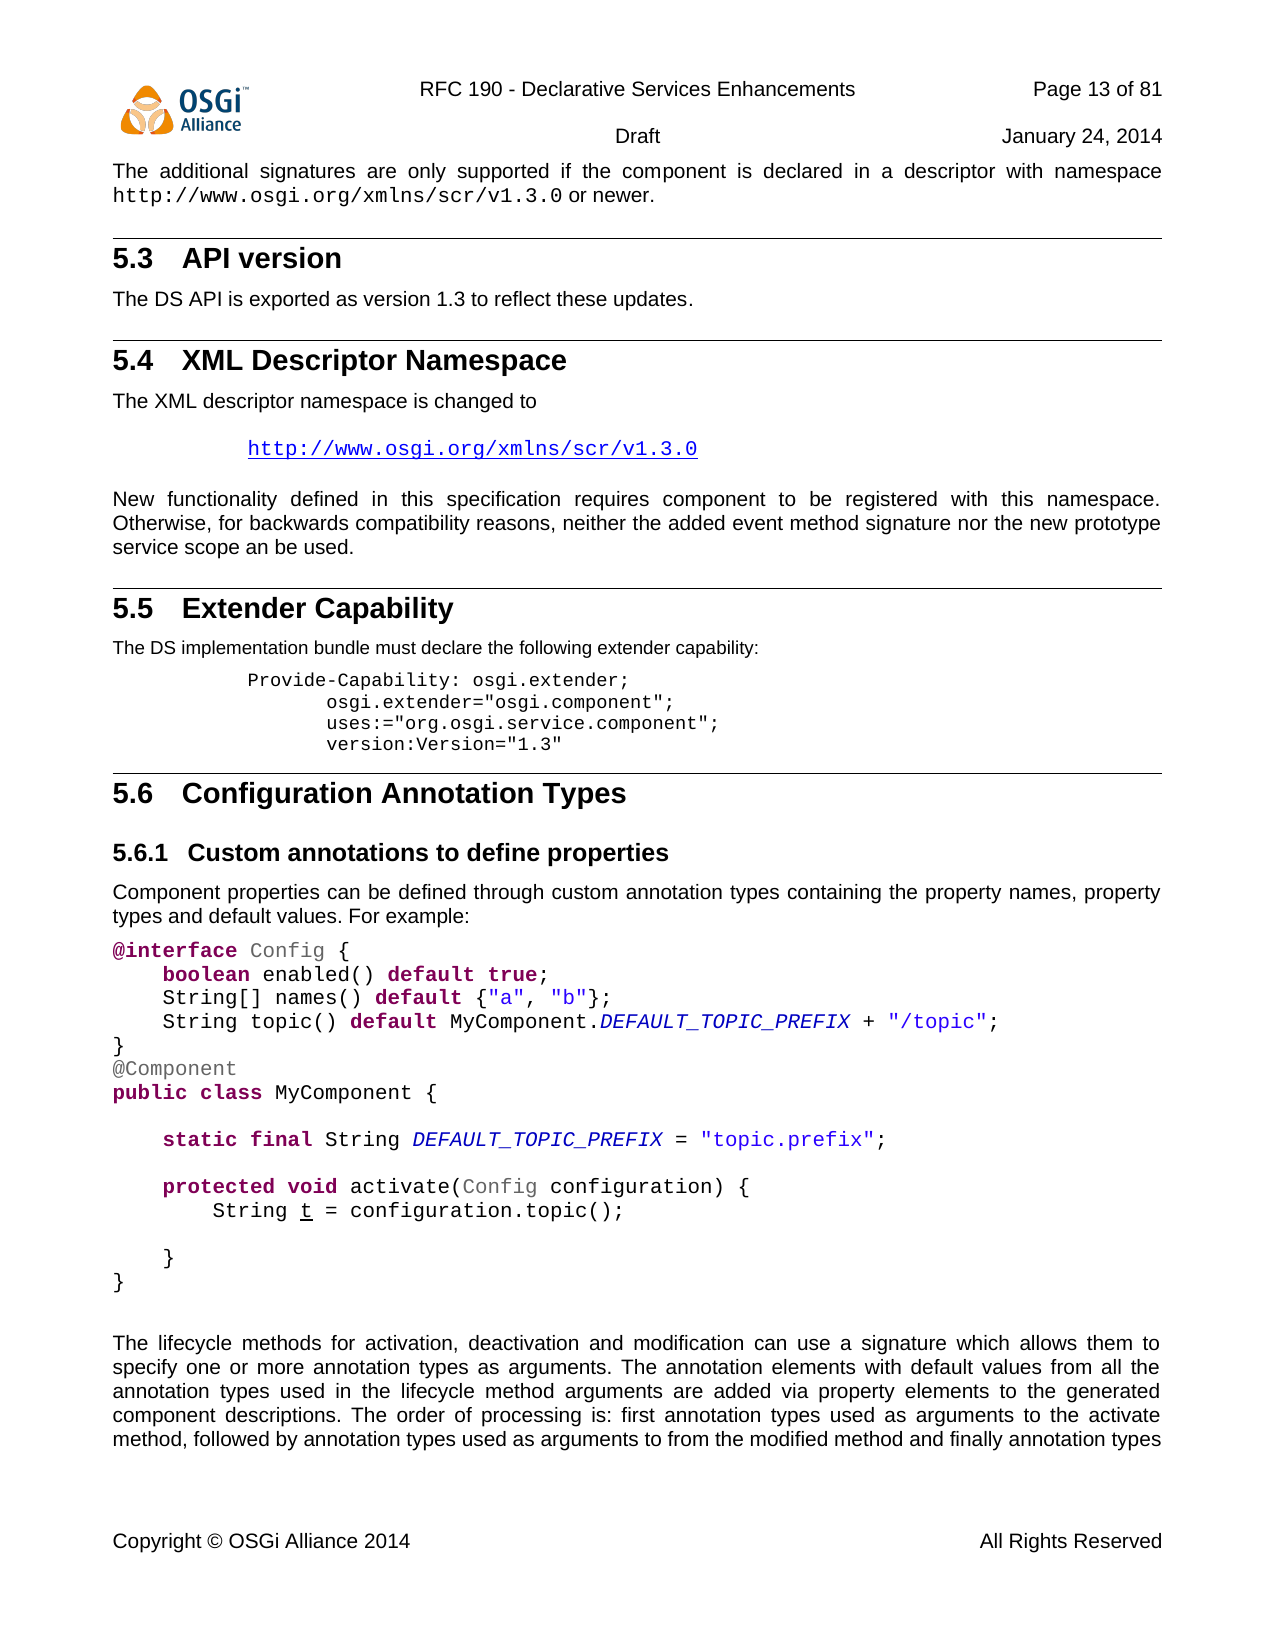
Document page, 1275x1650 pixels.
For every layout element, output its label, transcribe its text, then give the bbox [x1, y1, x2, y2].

subtitle Custom annotations to define properties [112, 838, 1162, 867]
subtitle Extender Capability [112, 589, 1162, 625]
text The DS API is exported as version 1.3 to reflect these updates. [112, 287, 1162, 311]
text uses:="org.osgi.service.component"; [247, 714, 1162, 735]
text The additional signatures are only supported if the component is declared in a descriptor with namespace http://www.osgi.org/xmlns/scr/v1.3.0 or newer. [112, 159, 1162, 209]
text static final String DEFAULT_TOPIC_PREFIX = "topic.prefix"; [112, 1129, 1162, 1153]
text String topic() default MyComponent.DEFAULT_TOPIC_PREFIX + "/topic"; [112, 1011, 1162, 1034]
text } [112, 1034, 1162, 1058]
subtitle API version [112, 239, 1162, 274]
text osgi.extender="osgi.component"; [247, 692, 1162, 714]
text New functionality defined in this specification requires component to be registered with this namespace. Otherwise, for backwards compatibility reasons, neither the added event method signature nor the new prototype service scope an be used. [112, 487, 1162, 559]
picture [113, 78, 257, 142]
text version:Version="1.3" [247, 735, 1162, 756]
text http://www.osgi.org/xmlns/scr/v1.3.0 [247, 438, 1162, 462]
text Provide-Capability: osgi.extender; [247, 671, 1162, 692]
text } [112, 1247, 1162, 1271]
text @interface Config { [112, 940, 1162, 964]
text Component properties can be defined through custom annotation types containing the property names, property types and default values. For example: [112, 879, 1162, 927]
text @Component [112, 1058, 1162, 1082]
text public class MyComponent { [112, 1082, 1162, 1106]
text String t = configuration.topic(); [112, 1200, 1162, 1224]
text String[] names() default {"a", "b"}; [112, 987, 1162, 1011]
text The lifecycle methods for activation, deactivation and modification can use a signature which allows them to specify one or more annotation types as arguments. The annotation elements with default values from all the annotation types used in the lifecycle method arguments are added via property elements to the generated component descriptions. The order of processing is: first annotation types used as arguments to the activate method, followed by annotation types used as arguments to from the modified method and finally annotation types [112, 1331, 1162, 1451]
text The XML descriptor namespace is changed to [112, 389, 1162, 413]
text boolean enabled() default true; [112, 964, 1162, 987]
text } [112, 1271, 1162, 1295]
text The DS implementation bundle must declare the following extender capability: [112, 637, 1162, 659]
subtitle Configuration Annotation Types [112, 774, 1162, 809]
text protected void activate(Config configuration) { [112, 1176, 1162, 1200]
subtitle XML Descriptor Namespace [112, 341, 1162, 377]
